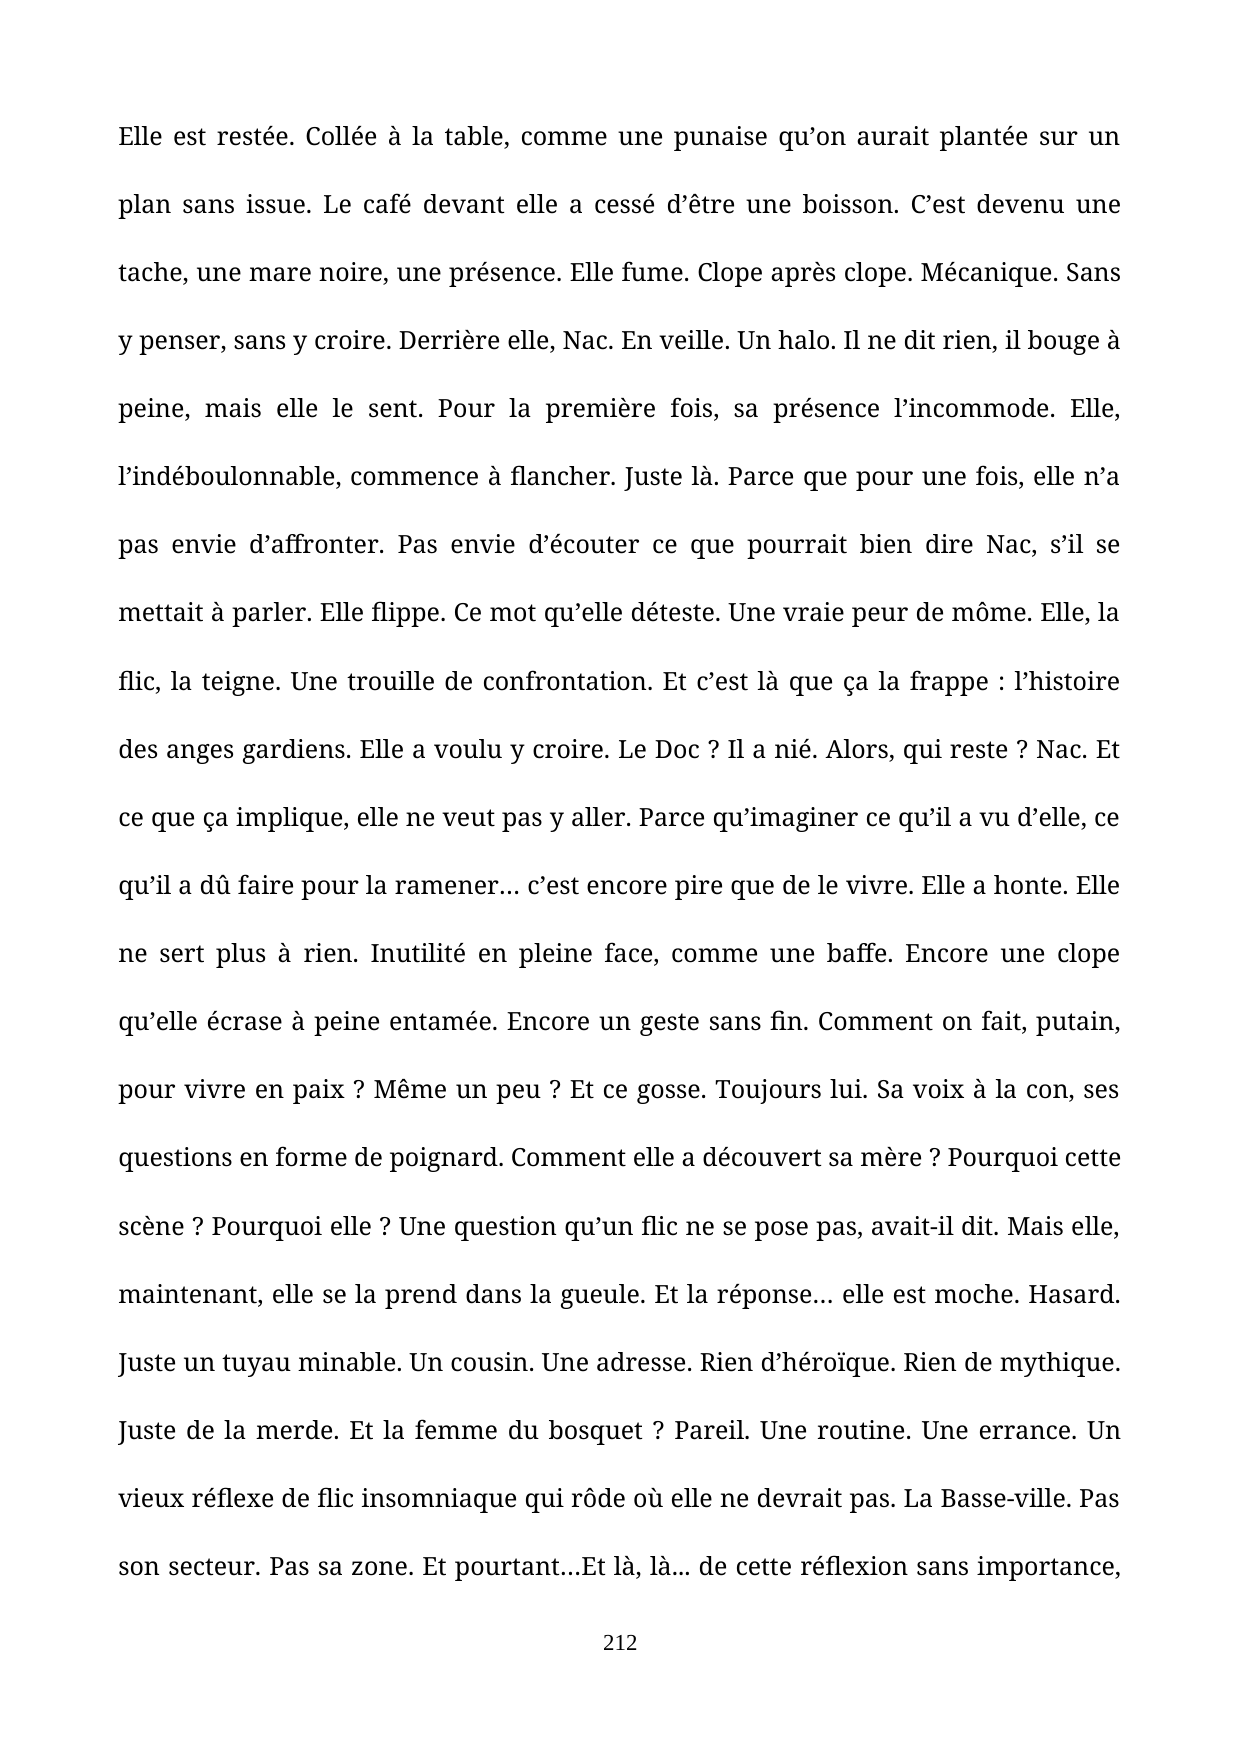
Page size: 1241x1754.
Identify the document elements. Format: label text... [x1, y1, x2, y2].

text Elle est restée. Collée à la table, comme une punaise qu’on aurait plantée sur un plan sans issue. Le café devant elle a cessé d’être une boisson. C’est devenu une tache, une mare noire, une présence. Elle fume. Clope après clope. Mécanique. Sans y penser, sans y croire. Derrière elle, Nac. En veille. Un halo. Il ne dit rien, il bouge à peine, mais elle le sent. Pour la première fois, sa présence l’incommode. Elle, l’indéboulonnable, commence à flancher. Juste là. Parce que pour une fois, elle n’a pas envie d’affronter. Pas envie d’écouter ce que pourrait bien dire Nac, s’il se mettait à parler. Elle flippe. Ce mot qu’elle déteste. Une vraie peur de môme. Elle, la flic, la teigne. Une trouille de confrontation. Et c’est là que ça la frappe : l’histoire des anges gardiens. Elle a voulu y croire. Le Doc ? Il a nié. Alors, qui reste ? Nac. Et ce que ça implique, elle ne veut pas y aller. Parce qu’imaginer ce qu’il a vu d’elle, ce qu’il a dû faire pour la ramener… c’est encore pire que de le vivre. Elle a honte. Elle ne sert plus à rien. Inutilité en pleine face, comme une baffe. Encore une clope qu’elle écrase à peine entamée. Encore un geste sans fin. Comment on fait, putain, pour vivre en paix ? Même un peu ? Et ce gosse. Toujours lui. Sa voix à la con, ses questions en forme de poignard. Comment elle a découvert sa mère ? Pourquoi cette scène ? Pourquoi elle ? Une question qu’un flic ne se pose pas, avait-il dit. Mais elle, maintenant, elle se la prend dans la gueule. Et la réponse… elle est moche. Hasard. Juste un tuyau minable. Un cousin. Une adresse. Rien d’héroïque. Rien de mythique. Juste de la merde. Et la femme du bosquet ? Pareil. Une routine. Une errance. Un vieux réflexe de flic insomniaque qui rôde où elle ne devrait pas. La Basse-ville. Pas son secteur. Pas sa zone. Et pourtant…Et là, là... de cette réflexion sans importance, [118, 118, 1122, 1583]
